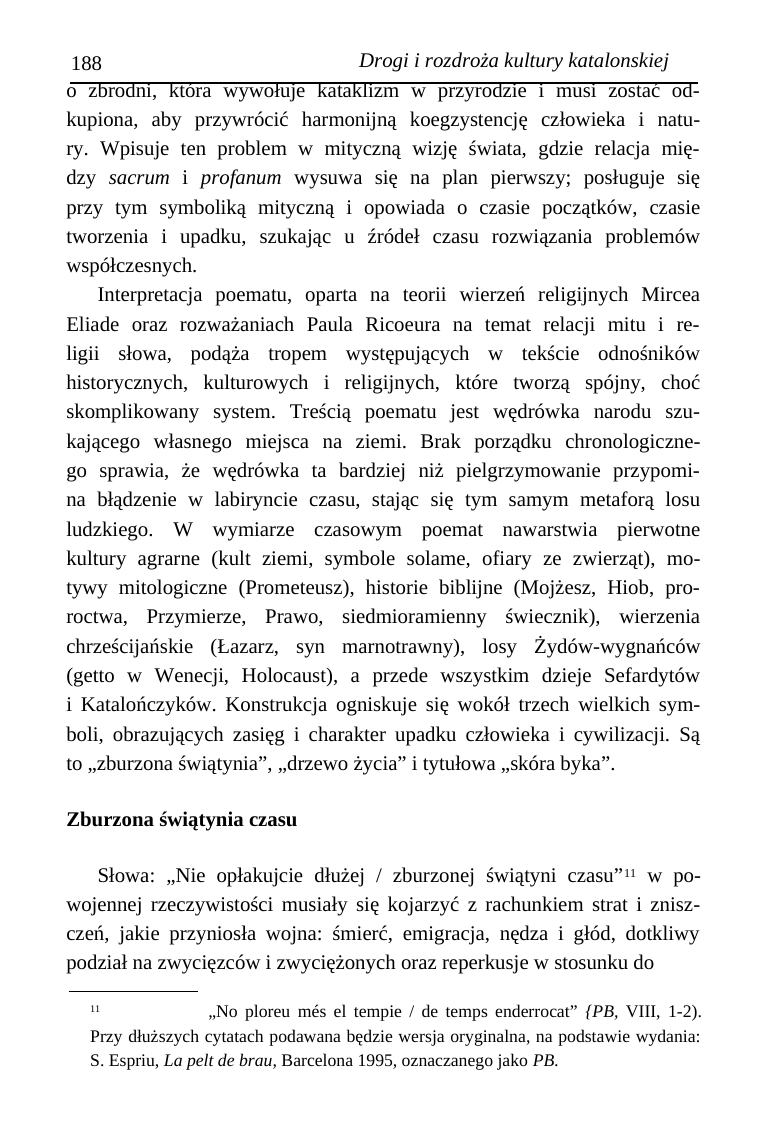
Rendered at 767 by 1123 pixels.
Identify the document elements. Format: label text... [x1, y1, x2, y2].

text o zbrodni, która wywołuje kataklizm w przyrodzie i musi zostać od- kupiona, aby przywrócić harmonijną koegzystencję człowieka i natu- ry. Wpisuje ten problem w mityczną wizję świata, gdzie relacja mię- dzy sacrum i profanum wysuwa się na plan pierwszy; posługuje się przy tym symboliką mityczną i opowiada o czasie początków, czasie tworzenia i upadku, szukając u źródeł czasu rozwiązania problemów współczesnych. [66, 77, 701, 277]
text Interpretacja poematu, oparta na teorii wierzeń religijnych Mircea Eliade oraz rozważaniach Paula Ricoeura na temat relacji mitu i re- ligii słowa, podąża tropem występujących w tekście odnośników historycznych, kulturowych i religijnych, które tworzą spójny, choć skomplikowany system. Treścią poematu jest wędrówka narodu szu- kającego własnego miejsca na ziemi. Brak porządku chronologiczne- go sprawia, że wędrówka ta bardziej niż pielgrzymowanie przypomi- na błądzenie w labiryncie czasu, stając się tym samym metaforą losu ludzkiego. W wymiarze czasowym poemat nawarstwia pierwotne kultury agrarne (kult ziemi, symbole solame, ofiary ze zwierząt), mo- tywy mitologiczne (Prometeusz), historie biblijne (Mojżesz, Hiob, pro- roctwa, Przymierze, Prawo, siedmioramienny świecznik), wierzenia chrześcijańskie (Łazarz, syn marnotrawny), losy Żydów-wygnańców (getto w Wenecji, Holocaust), a przede wszystkim dzieje Sefardytów i Katalończyków. Konstrukcja ogniskuje się wokół trzech wielkich sym- boli, obrazujących zasięg i charakter upadku człowieka i cywilizacji. Są to „zburzona świątynia”, „drzewo życia” i tytułowa „skóra byka”. [66, 282, 701, 775]
text 11 „No ploreu més el tempie / de temps enderrocat” {PB, VIII, 1-2). Przy dłuż­szych cytatach podawana będzie wersja oryginalna, na podstawie wydania: S. Espriu, La pelt de brau, Barcelona 1995, oznaczanego jako PB. [90, 1001, 702, 1070]
text Drogi i rozdroża kultury katalonskiej [65, 48, 701, 72]
text Słowa: „Nie opłakujcie dłużej / zburzonej świątyni czasu”11 w po- wojennej rzeczywistości musiały się kojarzyć z rachunkiem strat i znisz- czeń, jakie przyniosła wojna: śmierć, emigracja, nędza i głód, dotkliwy podział na zwycięzców i zwyciężonych oraz reperkusje w stosunku do [66, 863, 701, 974]
subtitle Zburzona świątynia czasu [66, 807, 701, 831]
